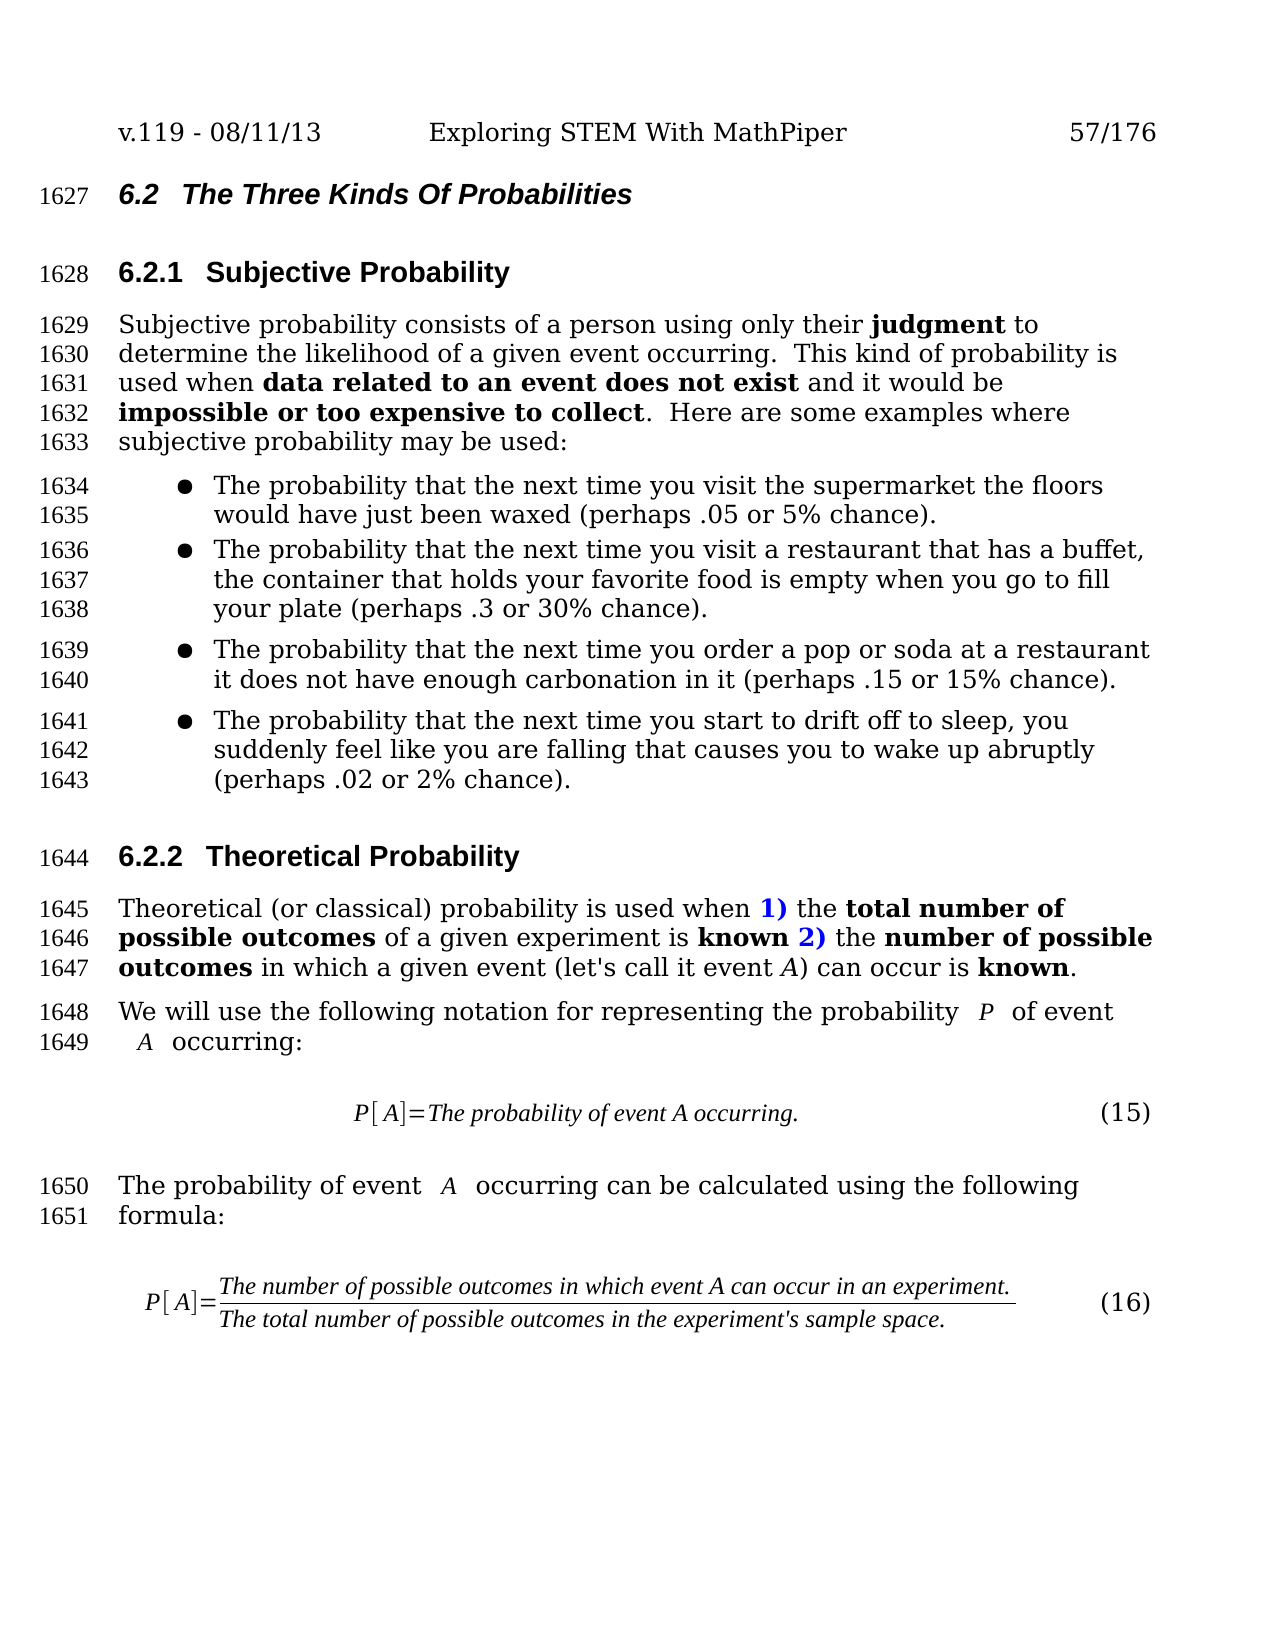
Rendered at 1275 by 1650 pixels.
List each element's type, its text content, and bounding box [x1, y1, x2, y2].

subtitle The Three Kinds Of Probabilities [118, 177, 1157, 210]
text Theoretical (or classical) probability is used when 1) the total number of possible outcomes of a given experiment is known 2) the number of possible outcomes in which a given event (let's call it event A) can occur is known. [118, 894, 1157, 982]
table_header (15) [1041, 1092, 1157, 1133]
list The probability that the next time you visit the supermarket the floors would have just been waxed (perhaps .05 or 5% chance). [175, 471, 1157, 529]
table_header [118, 1092, 1041, 1133]
list The probability that the next time you visit a restaurant that has a buffet, the container that holds your favorite food is empty when you go to fill your plate (perhaps .3 or 30% chance). [175, 536, 1157, 623]
subtitle Theoretical Probability [118, 839, 1157, 873]
text The probability of eventoccurring can be calculated using the following formula: [118, 1171, 1157, 1230]
subtitle Subjective Probability [118, 255, 1157, 289]
table_header [118, 1265, 1041, 1340]
table_header (16) [1041, 1265, 1157, 1340]
list The probability that the next time you order a pop or soda at a restaurant it does not have enough carbonation in it (perhaps .15 or 15% chance). [175, 636, 1157, 694]
text Subjective probability consists of a person using only their judgment to determine the likelihood of a given event occurring. This kind of probability is used when data related to an event does not exist and it would be impossible or too expensive to collect. Here are some examples where subjective probability may be used: [118, 310, 1157, 456]
list The probability that the next time you start to drift off to sleep, you suddenly feel like you are falling that causes you to wake up abruptly (perhaps .02 or 2% chance). [175, 706, 1157, 794]
text We will use the following notation for representing the probabilityof eventoccurring: [118, 997, 1157, 1057]
